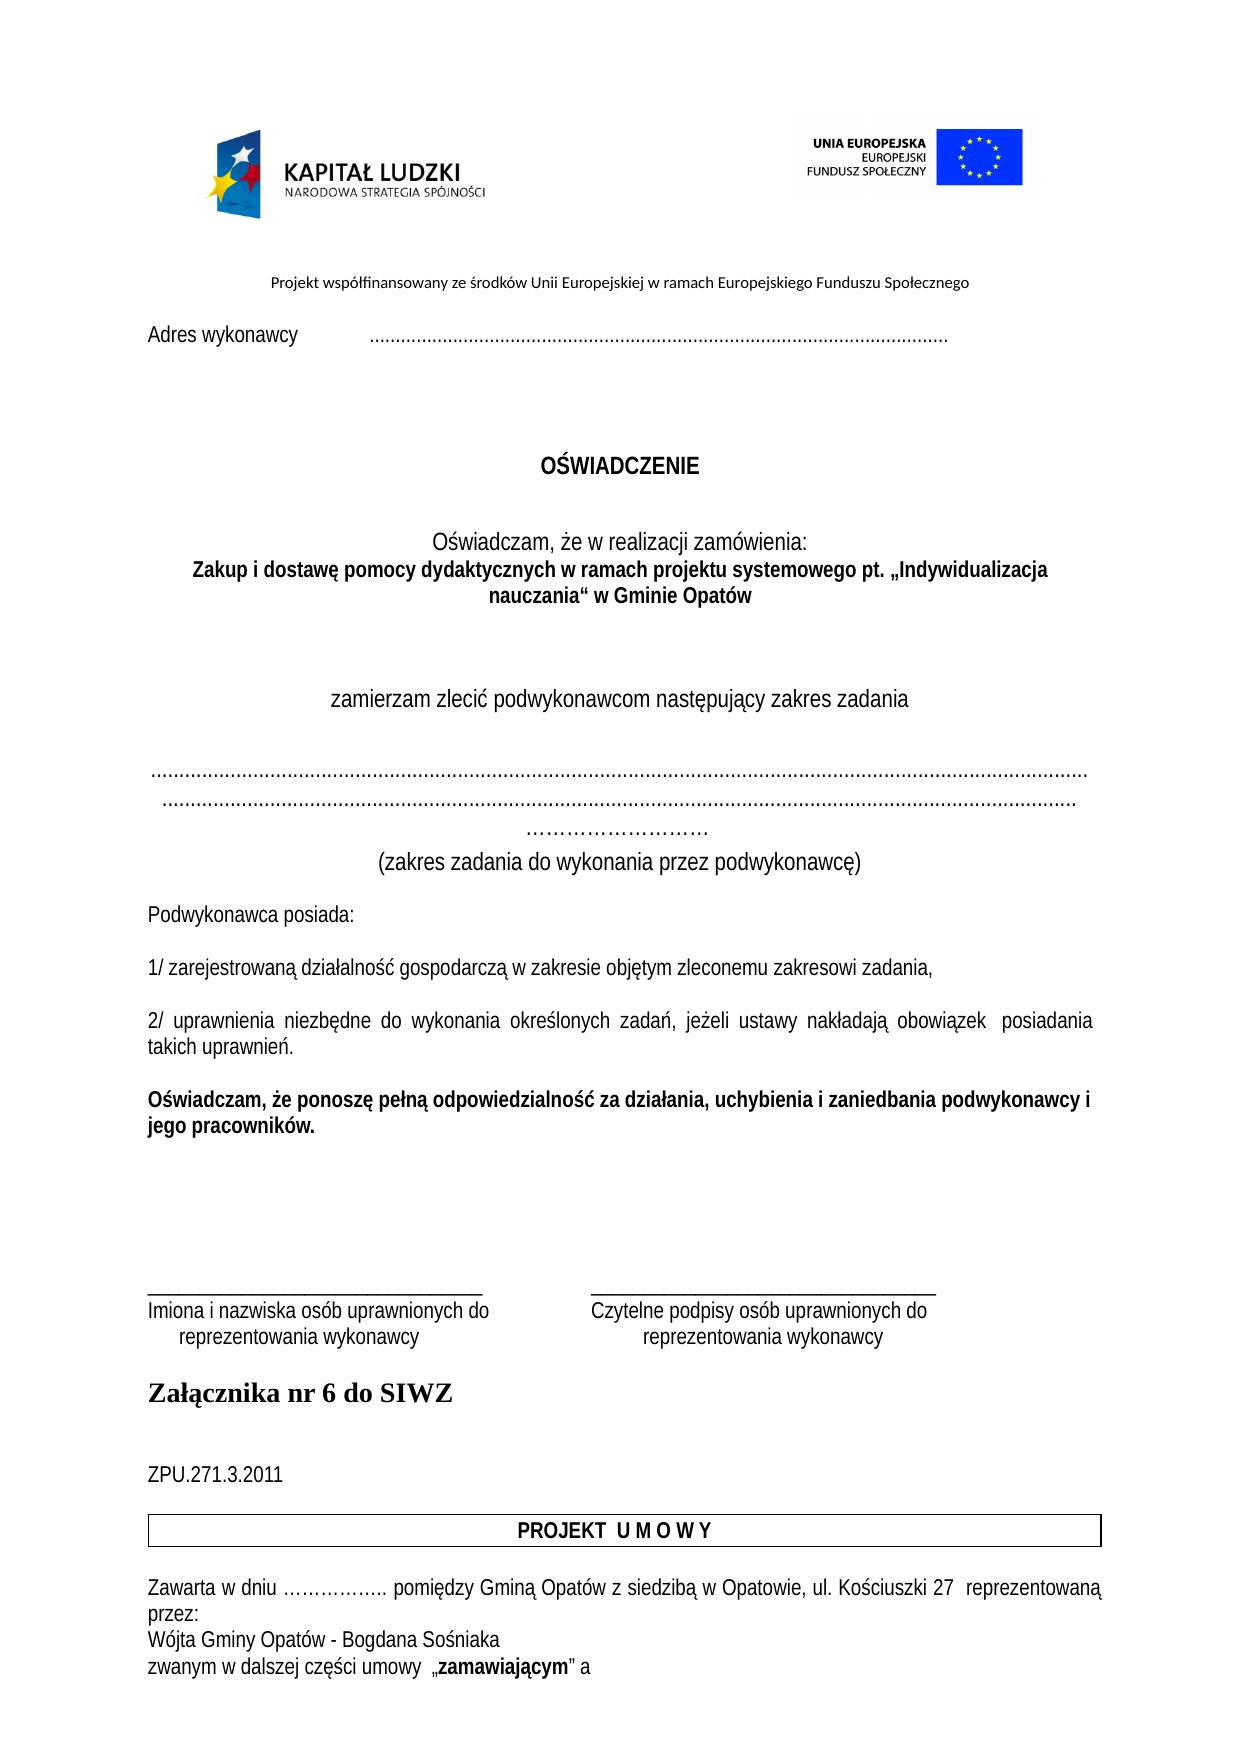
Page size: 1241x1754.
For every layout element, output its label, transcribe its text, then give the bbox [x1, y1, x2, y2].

text (zakres zadania do wykonania przez podwykonawcę) [148, 846, 1092, 875]
text ...................................................................................................................................................................................................................................................................................................................................... ……………………… [148, 754, 1092, 840]
text zwanym w dalszej części umowy „zamawiającym” a [148, 1653, 1102, 1679]
text ZPU.271.3.2011 [148, 1461, 1102, 1487]
text Podwykonawca posiada: [148, 901, 1092, 928]
text Wójta Gminy Opatów - Bogdana Sośniaka [148, 1626, 1102, 1653]
text Oświadczam, że w realizacji zamówienia: [148, 527, 1092, 556]
text PROJEKT U M O W Y [149, 1515, 1100, 1546]
text 1/ zarejestrowaną działalność gospodarczą w zakresie objętym zleconemu zakresowi zadania, [148, 954, 1092, 981]
text zamierzam zlecić podwykonawcom następujący zakres zadania [148, 684, 1092, 713]
text 2/ uprawnienia niezbędne do wykonania określonych zadań, jeżeli ustawy nakładają obowiązek posiadania takich uprawnień. [148, 1007, 1092, 1059]
text Adres wykonawcy ............................................................................................................... [148, 294, 1102, 373]
text Załącznika nr 6 do SIWZ [148, 1376, 1092, 1408]
text ________________________________ _________________________________ Imiona i nazwiska osób uprawnionych do Czytelne podpisy osób uprawnionych do reprezentowania wykonawcy reprezentowania wykonawcy [148, 1270, 1102, 1376]
text Zakup i dostawę pomocy dydaktycznych w ramach projektu systemowego pt. „Indywidualizacja nauczania“ w Gminie Opatów [148, 556, 1092, 608]
text Oświadczam, że ponoszę pełną odpowiedzialność za działania, uchybienia i zaniedbania podwykonawcy i jego pracowników. [148, 1086, 1092, 1139]
text OŚWIADCZENIE [148, 451, 1092, 480]
text Zawarta w dniu …………….. pomiędzy Gminą Opatów z siedzibą w Opatowie, ul. Kościuszki 27 reprezentowaną przez: [148, 1574, 1102, 1626]
